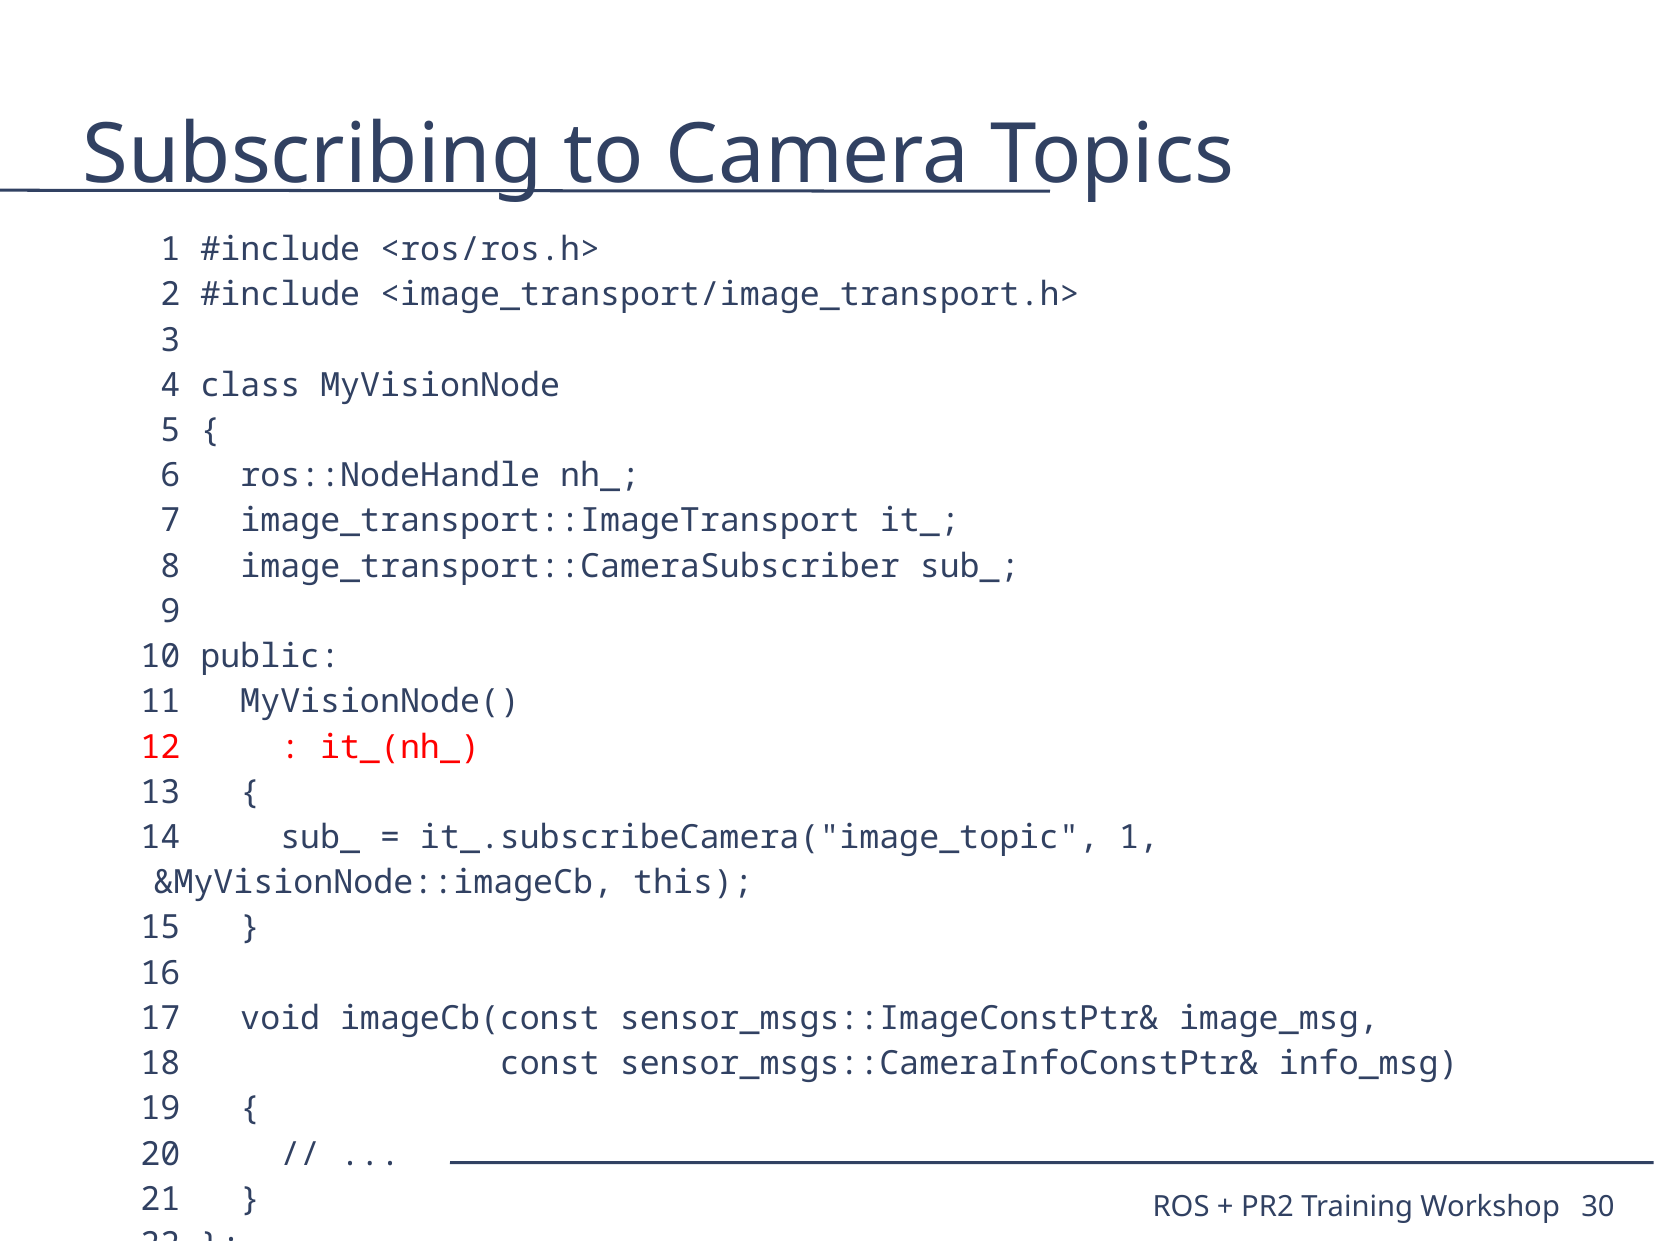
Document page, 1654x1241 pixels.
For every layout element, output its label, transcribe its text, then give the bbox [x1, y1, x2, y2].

title Subscribing to Camera Topics [82, 75, 1571, 225]
list 1 #include <ros/ros.h> 2 #include <image_transport/image_transport.h> 3 4 class MyVisionNode 5 { 6 ros::NodeHandle nh_; 7 image_transport::ImageTransport it_; 8 image_transport::CameraSubscriber sub_; 9 10 public: 11 MyVisionNode() 12 : it_(nh_) 13 { 14 sub_ = it_.subscribeCamera("image_topic", 1, &MyVisionNode::imageCb, this); 15 } 16 17 void imageCb(const sensor_msgs::ImageConstPtr& image_msg, 18 const sensor_msgs::CameraInfoConstPtr& info_msg) 19 { 20 // ... 21 } 22 }; [82, 225, 1571, 1126]
